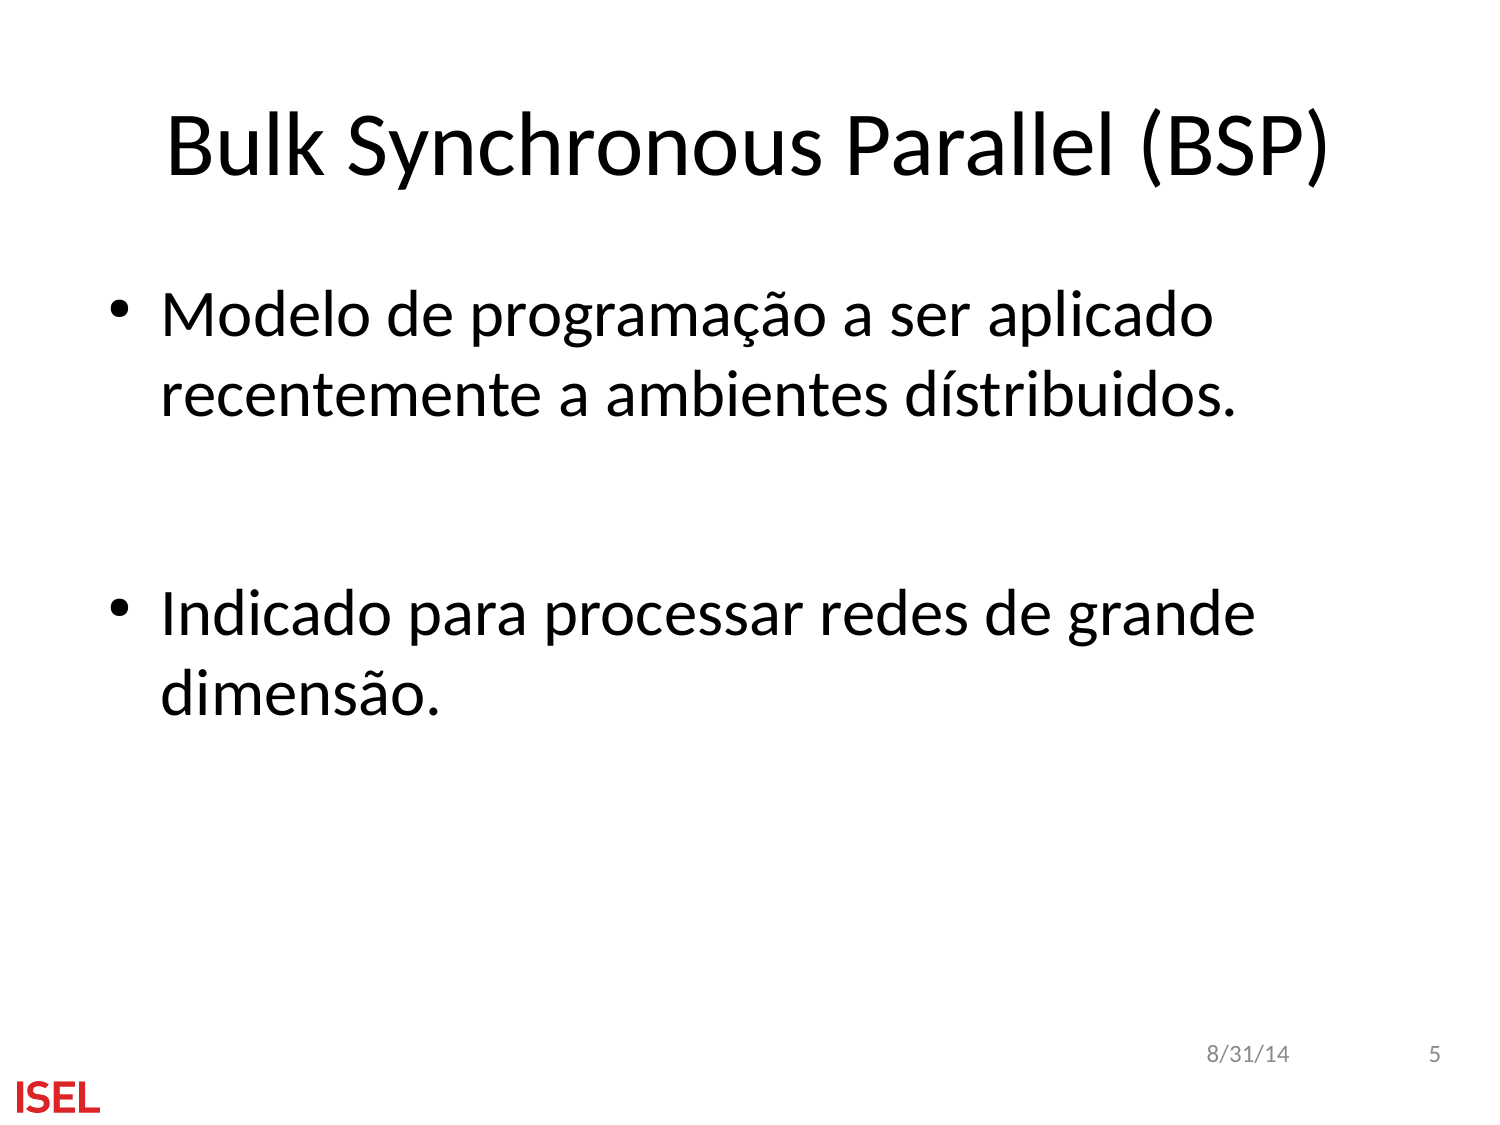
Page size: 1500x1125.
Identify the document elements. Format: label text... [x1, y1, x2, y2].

title Bulk Synchronous Parallel (BSP) [75, 45, 1425, 233]
slide_number 8/31/14 [1191, 1033, 1340, 1071]
slide_number [1347, 1033, 1457, 1071]
picture [17, 1081, 100, 1113]
list Modelo de programação a ser aplicado recentemente a ambientes dístribuidos. Indicado para processar redes de grande dimensão. [75, 262, 1425, 1005]
